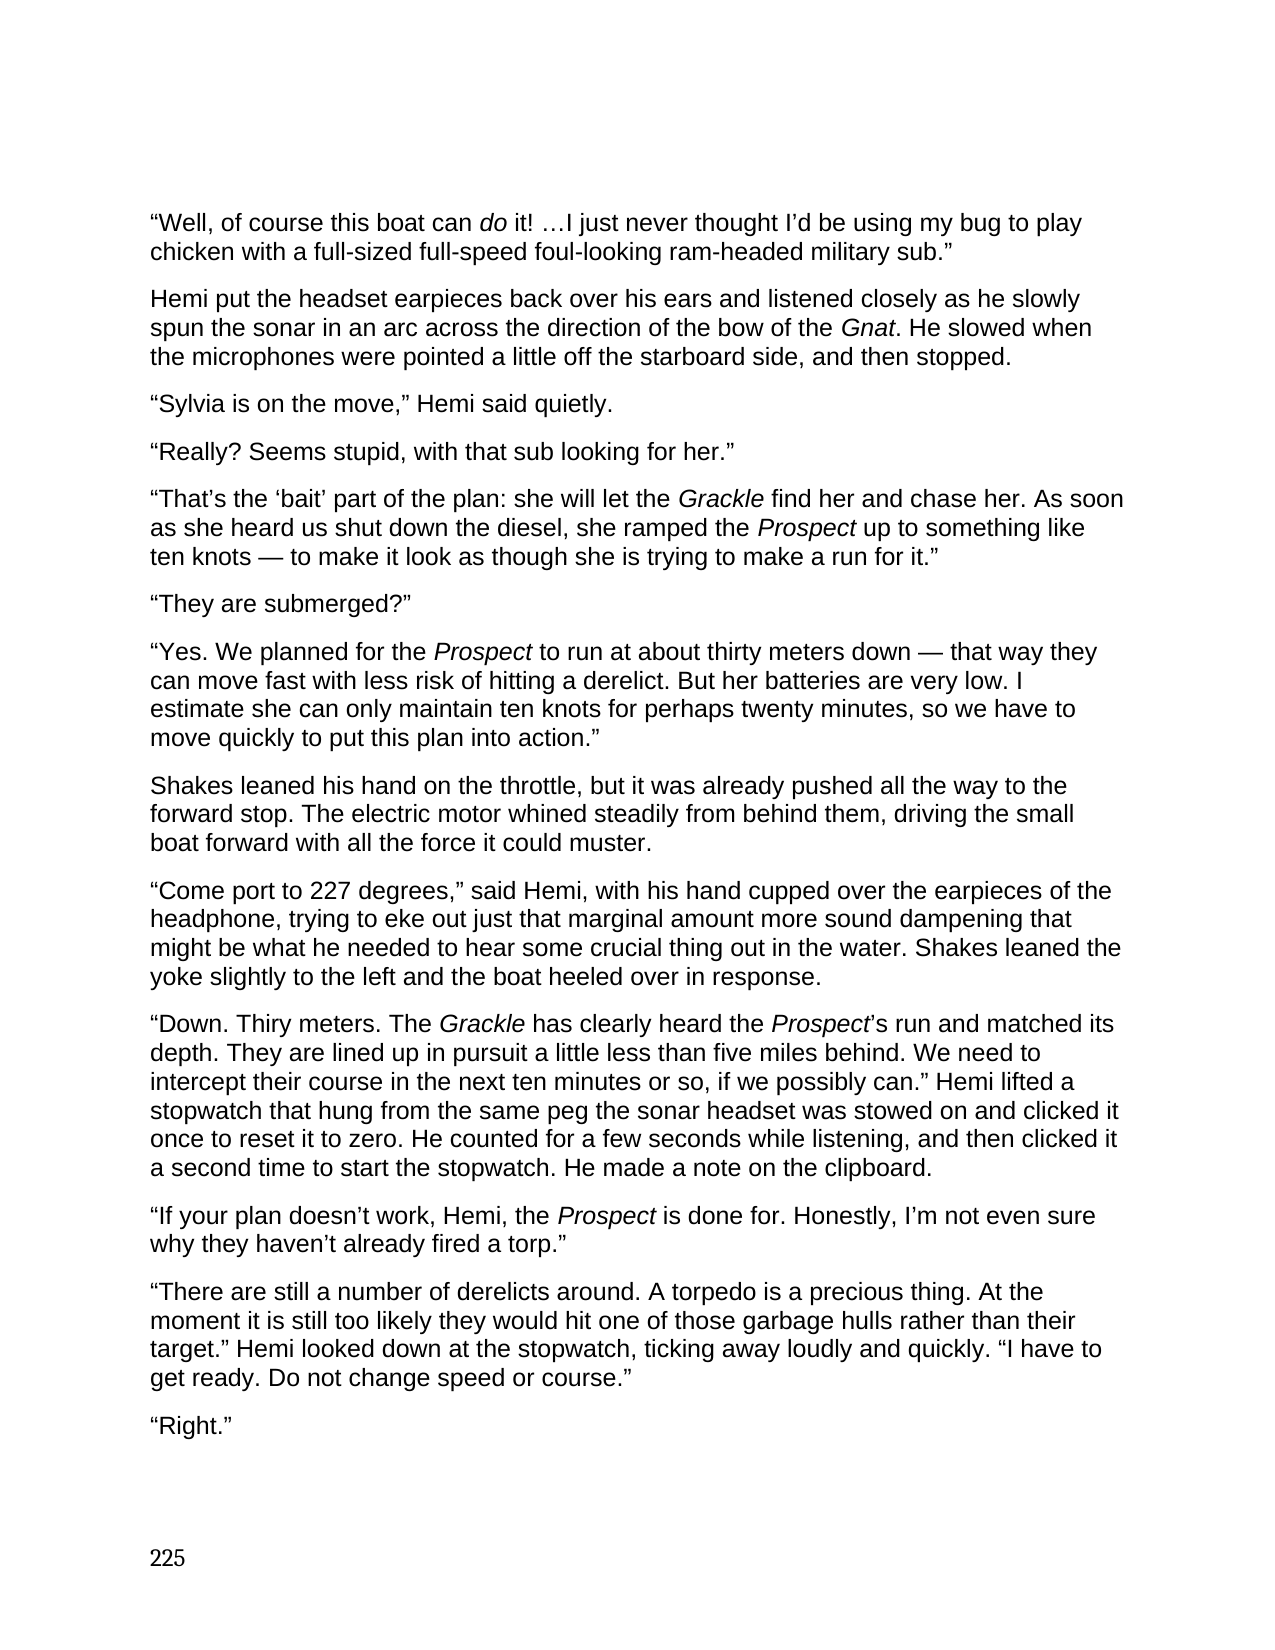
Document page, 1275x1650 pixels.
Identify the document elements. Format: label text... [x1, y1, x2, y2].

text “Down. Thiry meters. The Grackle has clearly heard the Prospect’s run and matched its depth. They are lined up in pursuit a little less than five miles behind. We need to intercept their course in the next ten minutes or so, if we possibly can.” Hemi lifted a stopwatch that hung from the same peg the sonar headset was stowed on and clicked it once to reset it to zero. He counted for a few seconds while listening, and then clicked it a second time to start the stopwatch. He made a note on the clipboard. [150, 1009, 1125, 1182]
text “They are submerged?” [150, 589, 1125, 618]
text Hemi put the headset earpieces back over his ears and listened closely as he slowly spun the sonar in an arc across the direction of the bow of the Gnat. He slowed when the microphones were pointed a little off the starboard side, and then stopped. [150, 284, 1125, 371]
text “That’s the ‘bait’ part of the plan: she will let the Grackle find her and chase her. As soon as she heard us shut down the diesel, she ramped the Prospect up to something like ten knots — to make it look as though she is trying to make a run for it.” [150, 484, 1125, 571]
text “There are still a number of derelicts around. A torpedo is a precious thing. At the moment it is still too likely they would hit one of those garbage hulls rather than their target.” Hemi looked down at the stopwatch, ticking away loudly and quickly. “I have to get ready. Do not change speed or course.” [150, 1277, 1125, 1392]
text “Really? Seems stupid, with that sub looking for her.” [150, 437, 1125, 466]
text “If your plan doesn’t work, Hemi, the Prospect is done for. Honestly, I’m not even sure why they haven’t already fired a torp.” [150, 1201, 1125, 1258]
text “Right.” [150, 1411, 1125, 1439]
text “Well, of course this boat can do it! …I just never thought I’d be using my bug to play chicken with a full-sized full-speed foul-looking ram-headed military sub.” [150, 208, 1125, 266]
text Shakes leaned his hand on the throttle, but it was already pushed all the way to the forward stop. The electric motor whined steadily from behind them, driving the small boat forward with all the force it could muster. [150, 771, 1125, 857]
text “Sylvia is on the move,” Hemi said quietly. [150, 389, 1125, 418]
text “Yes. We planned for the Prospect to run at about thirty meters down — that way they can move fast with less risk of hitting a derelict. But her batteries are very low. I estimate she can only maintain ten knots for perhaps twenty minutes, so we have to move quickly to put this plan into action.” [150, 637, 1125, 752]
text “Come port to 227 degrees,” said Hemi, with his hand cupped over the earpieces of the headphone, trying to eke out just that marginal amount more sound dampening that might be what he needed to hear some crucial thing out in the water. Shakes leaned the yoke slightly to the left and the boat heeled over in response. [150, 876, 1125, 991]
